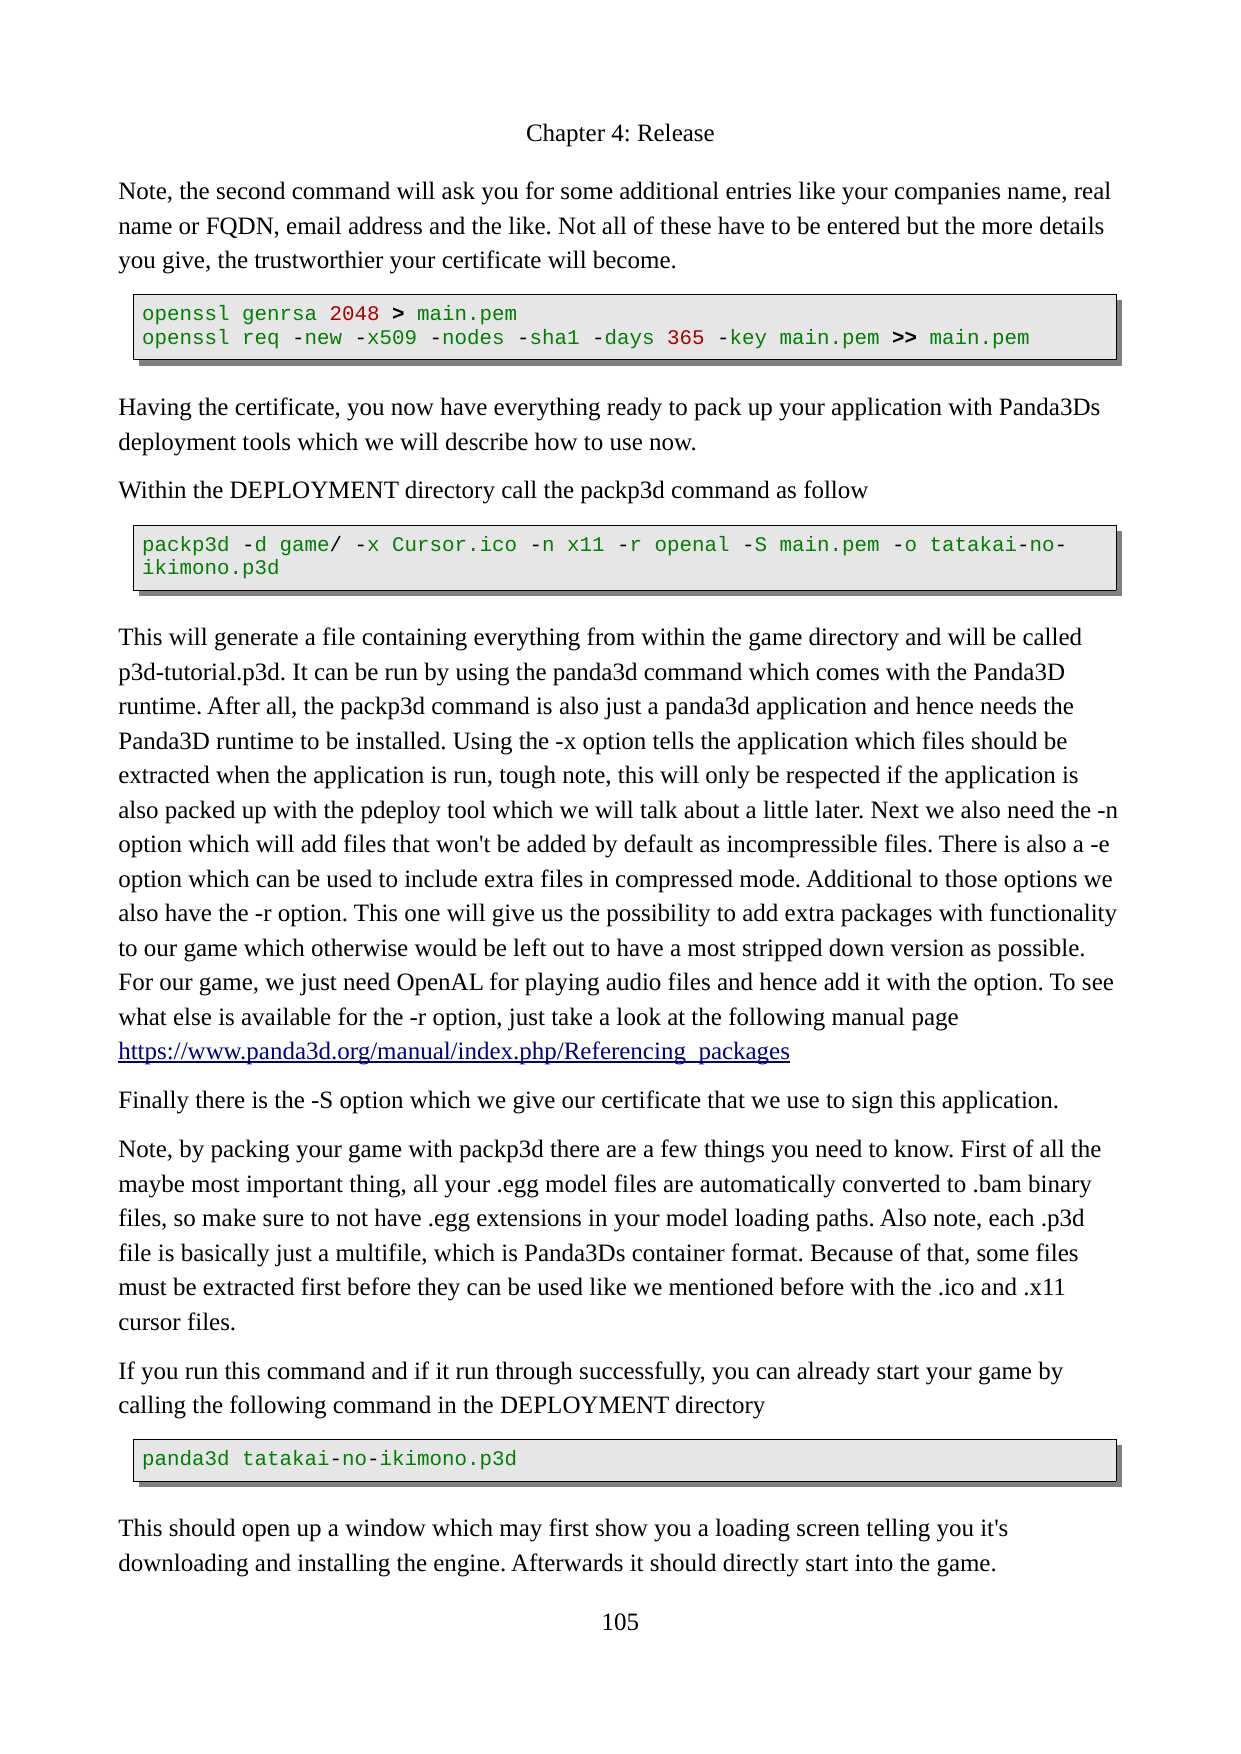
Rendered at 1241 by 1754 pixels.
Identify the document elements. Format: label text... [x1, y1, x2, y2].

text openssl req -new -x509 -nodes -sha1 -days 365 -key main.pem >> main.pem [134, 318, 1116, 359]
text Having the certificate, you now have everything ready to pack up your application with Panda3Ds deployment tools which we will describe how to use now. [118, 392, 1122, 455]
text If you run this command and if it run through successfully, you can already start your game by calling the following command in the DEPLOYMENT directory [118, 1356, 1122, 1419]
text Finally there is the -S option which we give our certificate that we use to sign this application. [118, 1085, 1122, 1114]
text Within the DEPLOYMENT directory call the packp3d command as follow [118, 476, 1122, 504]
text This will generate a file containing everything from within the game directory and will be called p3d-tutorial.p3d. It can be run by using the panda3d command which comes with the Panda3D runtime. After all, the packp3d command is also just a panda3d application and hence needs the Panda3D runtime to be installed. Using the -x option tells the application which files should be extracted when the application is run, tough note, this will only be respected if the application is also packed up with the pdeploy tool which we will talk about a little later. Next we also need the -n option which will add files that won't be added by default as incompressible files. There is also a -e option which can be used to include extra files in compressed mode. Additional to those options we also have the -r option. This one will give us the possibility to add extra packages with functionality to our game which otherwise would be left out to have a most stripped down version as possible. For our game, we just need OpenAL for playing audio files and hence add it with the option. To see what else is available for the -r option, just take a look at the following manual page https://www.panda3d.org/manual/index.php/Referencing_packages [118, 622, 1122, 1065]
text Note, the second command will ask you for some additional entries like your companies name, real name or FQDN, email address and the like. Not all of these have to be entered but the more details you give, the trustworthier your certificate will become. [118, 176, 1122, 274]
text openssl genrsa 2048 > main.pem [134, 295, 1116, 318]
text panda3d tatakai-no-ikimono.p3d [134, 1440, 1116, 1481]
text This should open up a window which may first show you a loading screen telling you it's downloading and installing the engine. Afterwards it should directly start into the game. [118, 1513, 1122, 1577]
text Note, by packing your game with packp3d there are a few things you need to know. First of all the maybe most important thing, all your .egg model files are automatically converted to .bam binary files, so make sure to not have .egg extensions in your model loading paths. Also note, each .p3d file is basically just a multifile, which is Panda3Ds container format. Because of that, some files must be extracted first before they can be used like we mentioned before with the .ico and .x11 cursor files. [118, 1134, 1122, 1335]
text packp3d -d game/ -x Cursor.ico -n x11 -r openal -S main.pem -o tatakai-no-ikimono.p3d [134, 526, 1116, 590]
